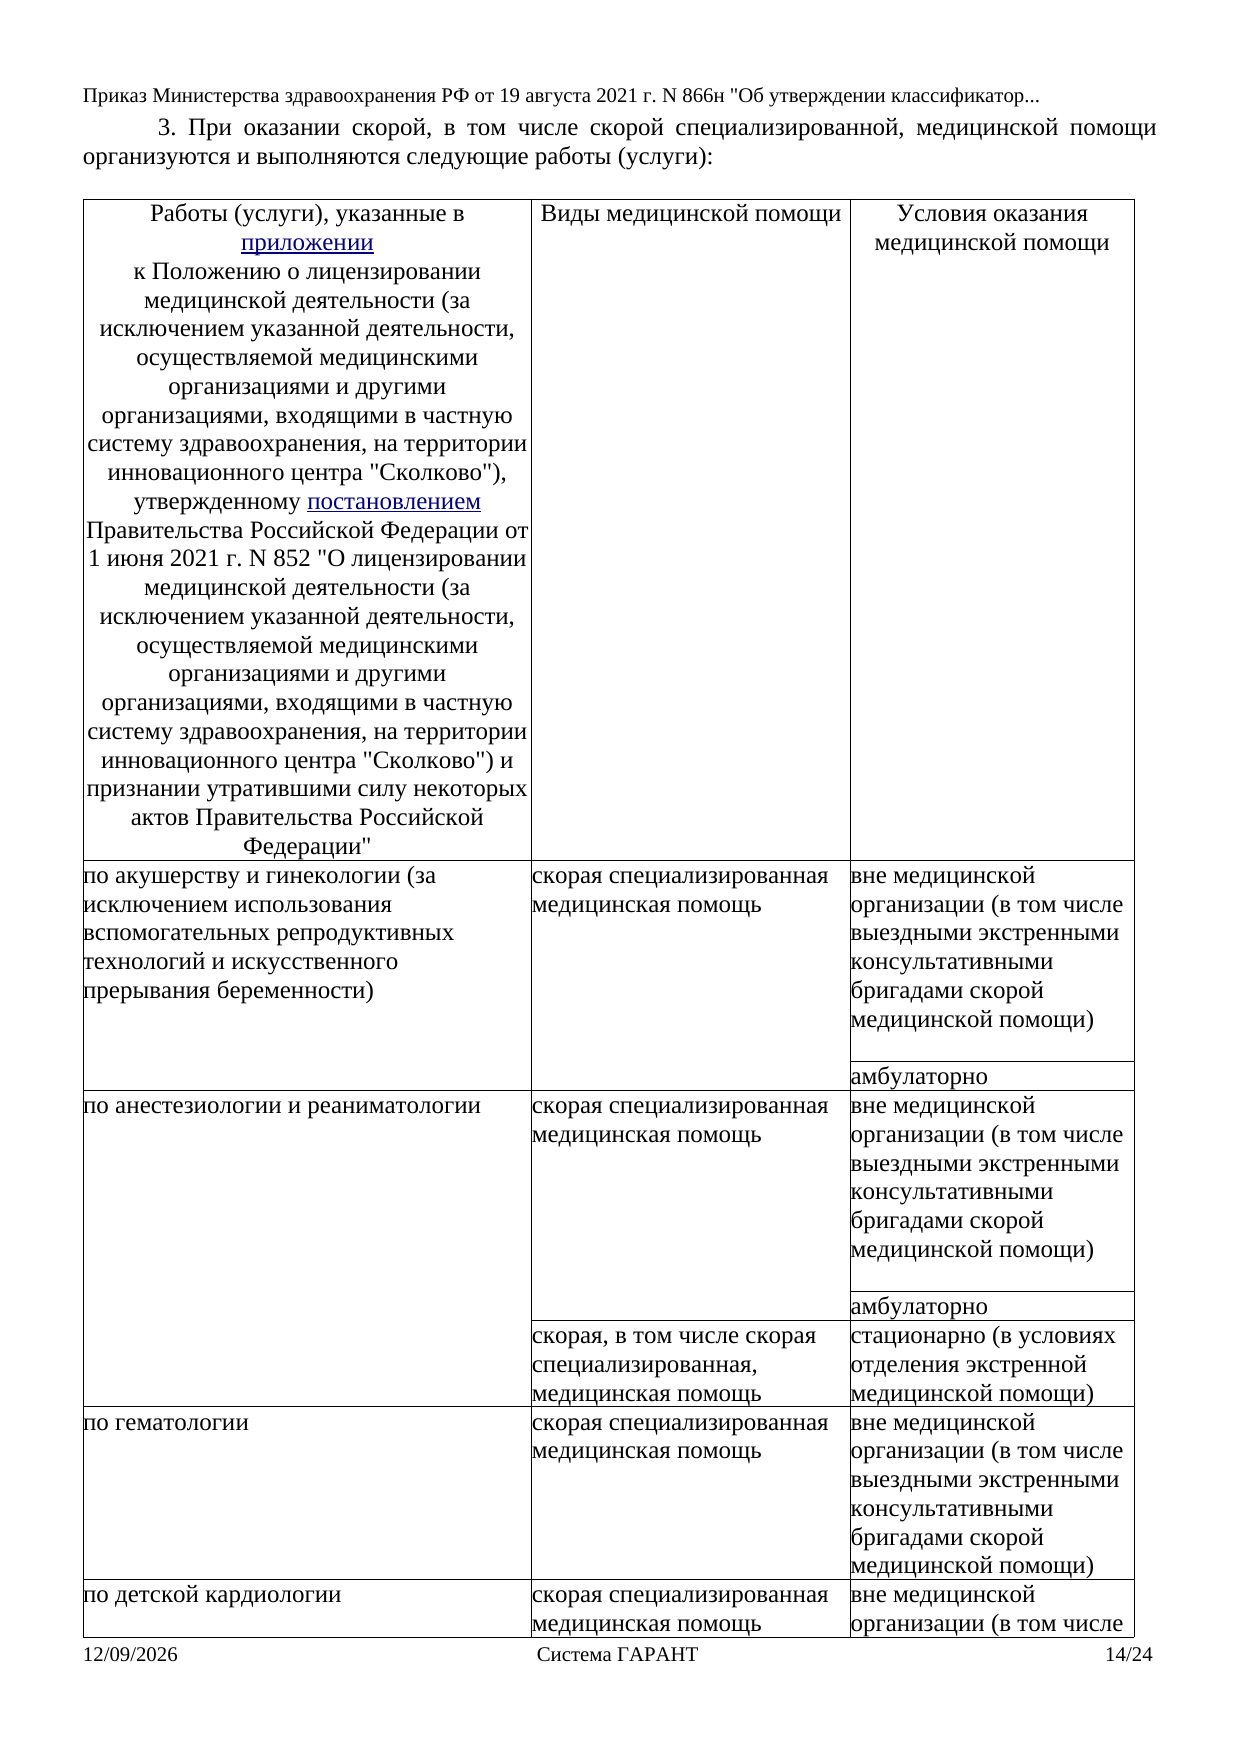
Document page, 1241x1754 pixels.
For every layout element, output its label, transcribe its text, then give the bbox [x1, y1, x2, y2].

table_cell вне медицинской организации (в том числе выездными экстренными консультативными бригадами скорой медицинской помощи) [851, 1091, 1134, 1291]
table_header Работы (услуги), указанные в приложении к Положению о лицензировании медицинской деятельности (за исключением указанной деятельности, осуществляемой медицинскими организациями и другими организациями, входящими в частную систему здравоохранения, на территории инновационного центра "Сколково"), утвержденному постановлением Правительства Российской Федерации от 1 июня 2021 г. N 852 "О лицензировании медицинской деятельности (за исключением указанной деятельности, осуществляемой медицинскими организациями и другими организациями, входящими в частную систему здравоохранения, на территории инновационного центра "Сколково") и признании утратившими силу некоторых актов Правительства Российской Федерации" [84, 200, 531, 860]
table_cell по акушерству и гинекологии (за исключением использования вспомогательных репродуктивных технологий и искусственного прерывания беременности) [84, 861, 531, 1090]
table_cell скорая, в том числе скорая специализированная, медицинская помощь [532, 1321, 850, 1406]
table_cell скорая специализированная медицинская помощь [532, 1091, 850, 1320]
table_cell амбулаторно [851, 1062, 1134, 1090]
table_header Виды медицинской помощи [532, 200, 850, 860]
table_cell скорая специализированная медицинская помощь [532, 1580, 850, 1637]
table_cell вне медицинской организации (в том числе выездными экстренными консультативными бригадами скорой медицинской помощи) [851, 861, 1134, 1061]
table_cell по гематологии [84, 1407, 531, 1579]
table_cell по анестезиологии и реаниматологии [84, 1091, 531, 1406]
table_header Условия оказания медицинской помощи [851, 200, 1134, 860]
text 3. При оказании скорой, в том числе скорой специализированной, медицинской помощи организуются и выполняются следующие работы (услуги): [83, 112, 1157, 170]
table_cell по детской кардиологии [84, 1580, 531, 1637]
table_cell вне медицинской организации (в том числе выездными экстренными консультативными бригадами скорой медицинской помощи) [851, 1407, 1134, 1579]
table_cell скорая специализированная медицинская помощь [532, 861, 850, 1090]
table_cell скорая специализированная медицинская помощь [532, 1407, 850, 1579]
table_cell вне медицинской организации (в том числе [851, 1580, 1134, 1637]
table_cell стационарно (в условиях отделения экстренной медицинской помощи) [851, 1321, 1134, 1406]
table_cell амбулаторно [851, 1292, 1134, 1320]
